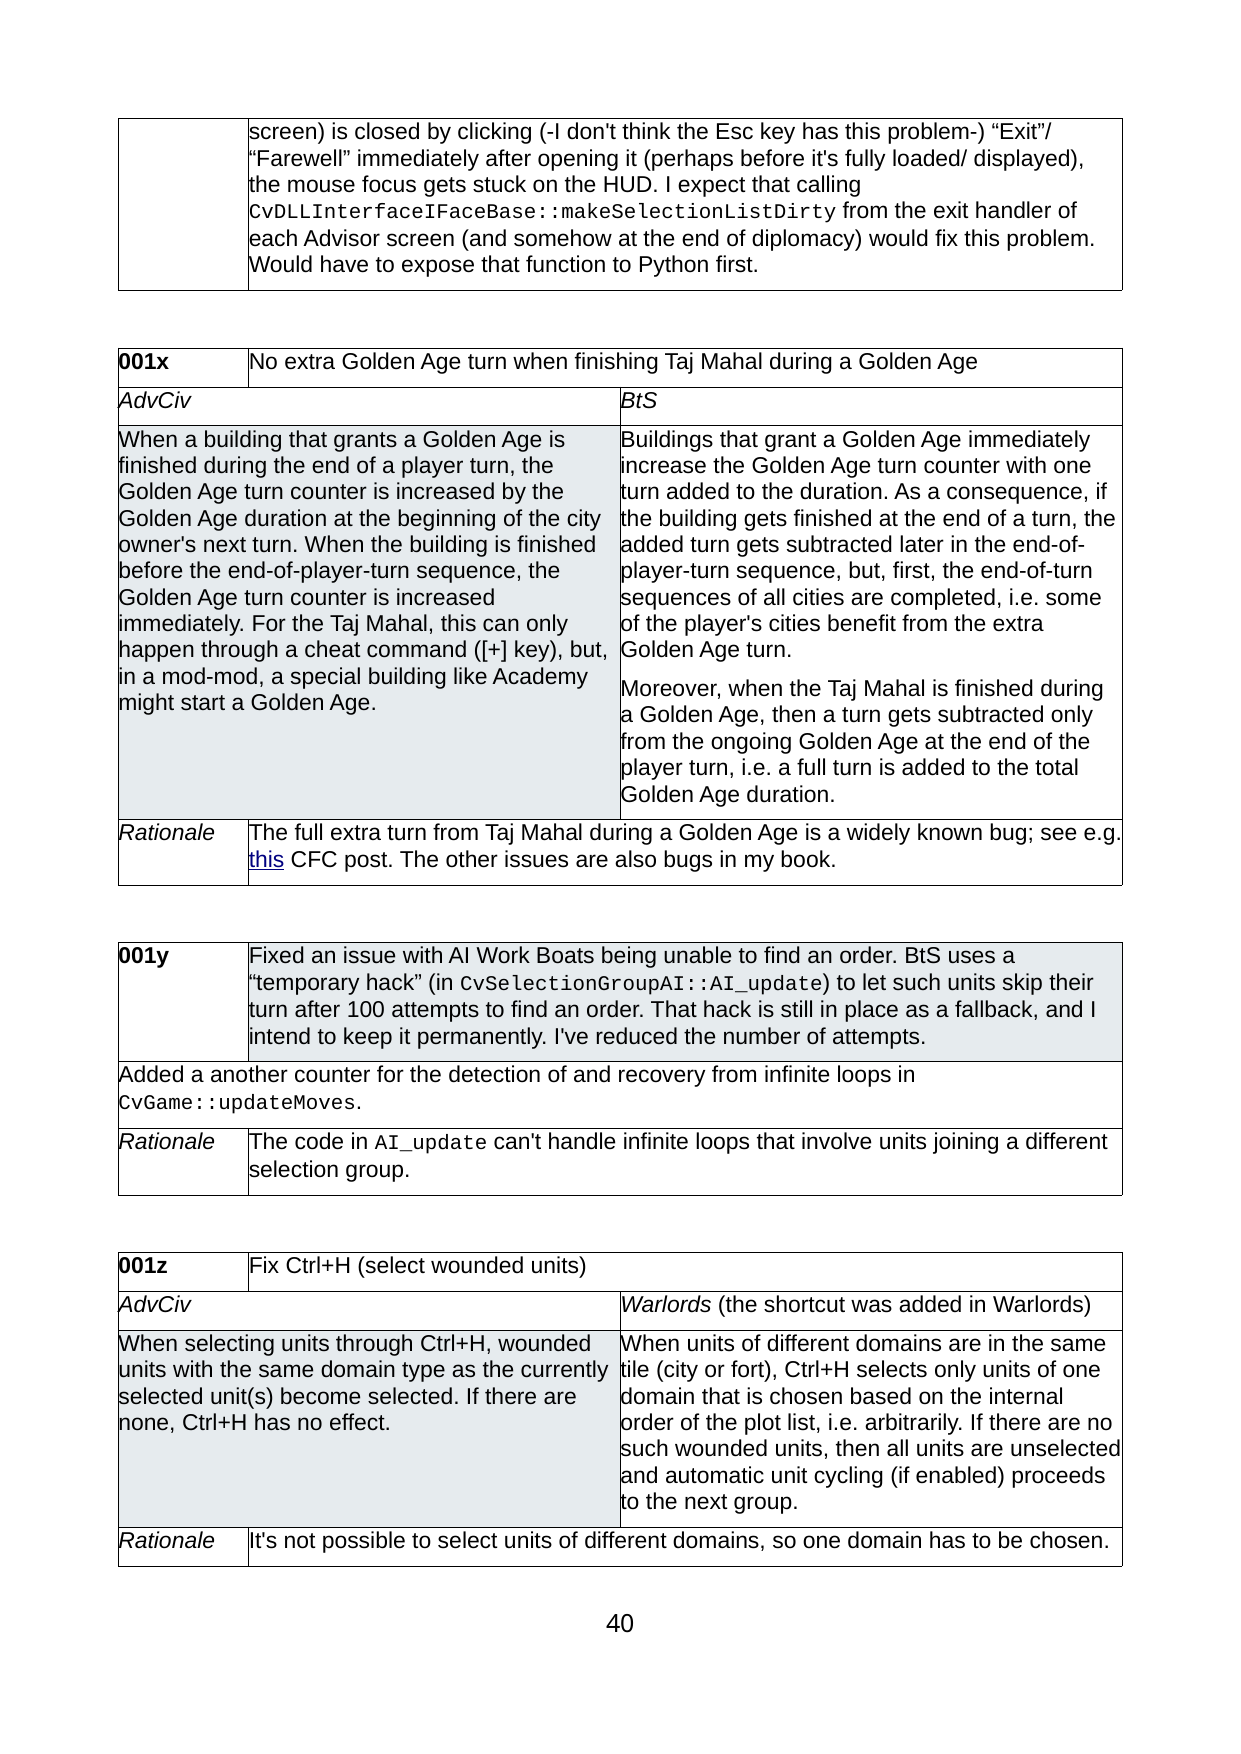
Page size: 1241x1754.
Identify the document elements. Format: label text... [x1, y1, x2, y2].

table_cell The full extra turn from Taj Mahal during a Golden Age is a widely known bug; see e.g. this CFC post. The other issues are also bugs in my book. [249, 820, 1122, 884]
table_header 001x [119, 349, 248, 387]
table_header Fix Ctrl+H (select wounded units) [249, 1253, 1122, 1291]
table_cell Rationale [119, 1528, 248, 1566]
table_cell Rationale [119, 820, 248, 884]
table_cell screen) is closed by clicking (-I don't think the Esc key has this problem-) “Exit”/ “Farewell” immediately after opening it (perhaps before it's fully loaded/ displayed), the mouse focus gets stuck on the HUD. I expect that calling CvDLLInterfaceIFaceBase::makeSelectionListDirty from the exit handler of each Advisor screen (and somehow at the end of diplomacy) would fix this problem. Would have to expose that function to Python first. [249, 119, 1122, 290]
table_cell Added a another counter for the detection of and recovery from infinite loops in CvGame::updateMoves. [119, 1062, 1122, 1128]
table_header 001z [119, 1253, 248, 1291]
table_cell The code in AI_update can't handle infinite loops that involve units joining a different selection group. [249, 1129, 1122, 1194]
table_cell It's not possible to select units of different domains, so one domain has to be chosen. [249, 1528, 1122, 1566]
table_header Fixed an issue with AI Work Boats being unable to find an order. BtS uses a “temporary hack” (in CvSelectionGroupAI::AI_update) to let such units skip their turn after 100 attempts to find an order. That hack is still in place as a fallback, and I intend to keep it permanently. I've reduced the number of attempts. [249, 943, 1122, 1061]
table_cell Rationale [119, 1129, 248, 1194]
table_header No extra Golden Age turn when finishing Taj Mahal during a Golden Age [249, 349, 1122, 387]
table_cell When selecting units through Ctrl+H, wounded units with the same domain type as the currently selected unit(s) become selected. If there are none, Ctrl+H has no effect. [119, 1331, 620, 1527]
table_cell AdvCiv [119, 1292, 620, 1330]
table_cell Warlords (the shortcut was added in Warlords) [621, 1292, 1122, 1330]
table_cell When units of different domains are in the same tile (city or fort), Ctrl+H selects only units of one domain that is chosen based on the internal order of the plot list, i.e. arbitrarily. If there are no such wounded units, then all units are unselected and automatic unit cycling (if enabled) proceeds to the next group. [621, 1331, 1122, 1527]
table_cell BtS [621, 388, 1122, 425]
table_cell AdvCiv [119, 388, 620, 425]
table_cell Buildings that grant a Golden Age immediately increase the Golden Age turn counter with one turn added to the duration. As a consequence, if the building gets finished at the end of a turn, the added turn gets subtracted later in the end-of-player-turn sequence, but, first, the end-of-turn sequences of all cities are completed, i.e. some of the player's cities benefit from the extra Golden Age turn. Moreover, when the Taj Mahal is finished during a Golden Age, then a turn gets subtracted only from the ongoing Golden Age at the end of the player turn, i.e. a full turn is added to the total Golden Age duration. [621, 426, 1122, 819]
table_cell When a building that grants a Golden Age is finished during the end of a player turn, the Golden Age turn counter is increased by the Golden Age duration at the beginning of the city owner's next turn. When the building is finished before the end-of-player-turn sequence, the Golden Age turn counter is increased immediately. For the Taj Mahal, this can only happen through a cheat command ([+] key), but, in a mod-mod, a special building like Academy might start a Golden Age. [119, 426, 620, 819]
table_header 001y [119, 943, 248, 1061]
table_cell [119, 119, 248, 290]
